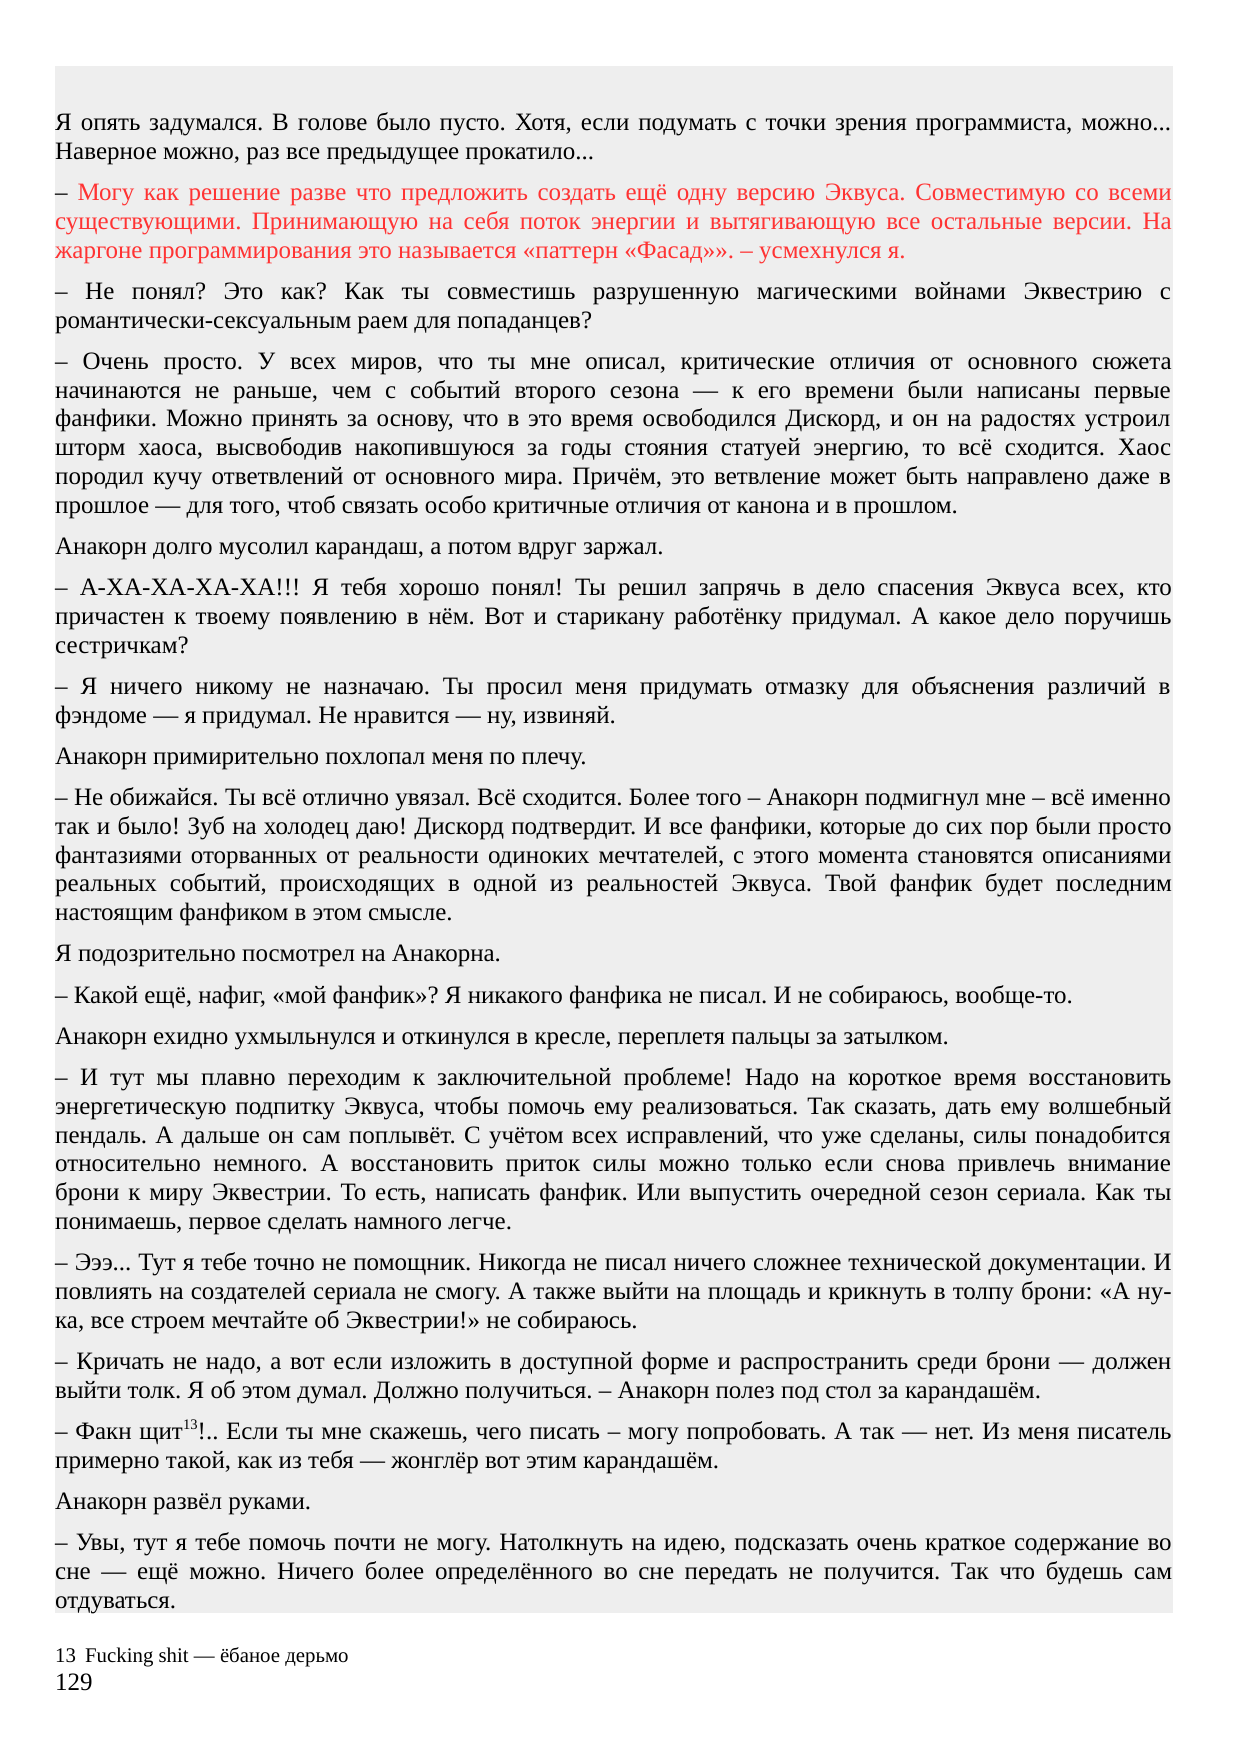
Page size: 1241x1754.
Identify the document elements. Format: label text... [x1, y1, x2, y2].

text – Могу как решение разве что предложить создать ещё одну версию Эквуса. Совместимую со всеми существующими. Принимающую на себя поток энергии и вытягивающую все остальные версии. На жаргоне программирования это называется «паттерн «Фасад»». – усмехнулся я. [55, 177, 1173, 263]
text Анакорн примирительно похлопал меня по плечу. [55, 741, 1173, 770]
text – Очень просто. У всех миров, что ты мне описал, критические отличия от основного сюжета начинаются не раньше, чем с событий второго сезона — к его времени были написаны первые фанфики. Можно принять за основу, что в это время освободился Дискорд, и он на радостях устроил шторм хаоса, высвободив накопившуюся за годы стояния статуей энергию, то всё сходится. Хаос породил кучу ответвлений от основного мира. Причём, это ветвление может быть направлено даже в прошлое — для того, чтоб связать особо критичные отличия от канона и в прошлом. [55, 346, 1173, 518]
text Я подозрительно посмотрел на Анакорна. [55, 938, 1173, 967]
text – Не понял? Это как? Как ты совместишь разрушенную магическими войнами Эквестрию с романтически-сексуальным раем для попаданцев? [55, 276, 1173, 333]
text Анакорн развёл руками. [55, 1486, 1173, 1515]
text – Эээ... Тут я тебе точно не помощник. Никогда не писал ничего сложнее технической документации. И повлиять на создателей сериала не смогу. А также выйти на площадь и крикнуть в толпу брони: «А ну-ка, все строем мечтайте об Эквестрии!» не собираюсь. [55, 1247, 1173, 1333]
text – А-ХА-ХА-ХА-ХА!!! Я тебя хорошо понял! Ты решил запрячь в дело спасения Эквуса всех, кто причастен к твоему появлению в нём. Вот и старикану работёнку придумал. А какое дело поручишь сестричкам? [55, 572, 1173, 658]
text – Кричать не надо, а вот если изложить в доступной форме и распространить среди брони — должен выйти толк. Я об этом думал. Должно получиться. – Анакорн полез под стол за карандашём. [55, 1346, 1173, 1403]
text – Увы, тут я тебе помочь почти не могу. Натолкнуть на идею, подсказать очень краткое содержание во сне — ещё можно. Ничего более определённого во сне передать не получится. Так что будешь сам отдуваться. [55, 1527, 1173, 1613]
text Анакорн долго мусолил карандаш, а потом вдруг заржал. [55, 531, 1173, 560]
text – Какой ещё, нафиг, «мой фанфик»? Я никакого фанфика не писал. И не собираюсь, вообще-то. [55, 980, 1173, 1008]
text – Не обижайся. Ты всё отлично увязал. Всё сходится. Более того – Анакорн подмигнул мне – всё именно так и было! Зуб на холодец даю! Дискорд подтвердит. И все фанфики, которые до сих пор были просто фантазиями оторванных от реальности одиноких мечтателей, с этого момента становятся описаниями реальных событий, происходящих в одной из реальностей Эквуса. Твой фанфик будет последним настоящим фанфиком в этом смысле. [55, 782, 1173, 926]
text Fucking shit — ёбаное дерьмо [55, 1642, 1173, 1667]
text – Факн щит!.. Если ты мне скажешь, чего писать – могу попробовать. А так — нет. Из меня писатель примерно такой, как из тебя — жонглёр вот этим карандашём. [55, 1416, 1173, 1473]
text Анакорн ехидно ухмыльнулся и откинулся в кресле, переплетя пальцы за затылком. [55, 1021, 1173, 1050]
text Я опять задумался. В голове было пусто. Хотя, если подумать с точки зрения программиста, можно... Наверное можно, раз все предыдущее прокатило... [55, 107, 1173, 165]
text – Я ничего никому не назначаю. Ты просил меня придумать отмазку для объяснения различий в фэндоме — я придумал. Не нравится — ну, извиняй. [55, 671, 1173, 728]
text – И тут мы плавно переходим к заключительной проблеме! Надо на короткое время восстановить энергетическую подпитку Эквуса, чтобы помочь ему реализоваться. Так сказать, дать ему волшебный пендаль. А дальше он сам поплывёт. С учётом всех исправлений, что уже сделаны, силы понадобится относительно немного. А восстановить приток силы можно только если снова привлечь внимание брони к миру Эквестрии. То есть, написать фанфик. Или выпустить очередной сезон сериала. Как ты понимаешь, первое сделать намного легче. [55, 1062, 1173, 1235]
